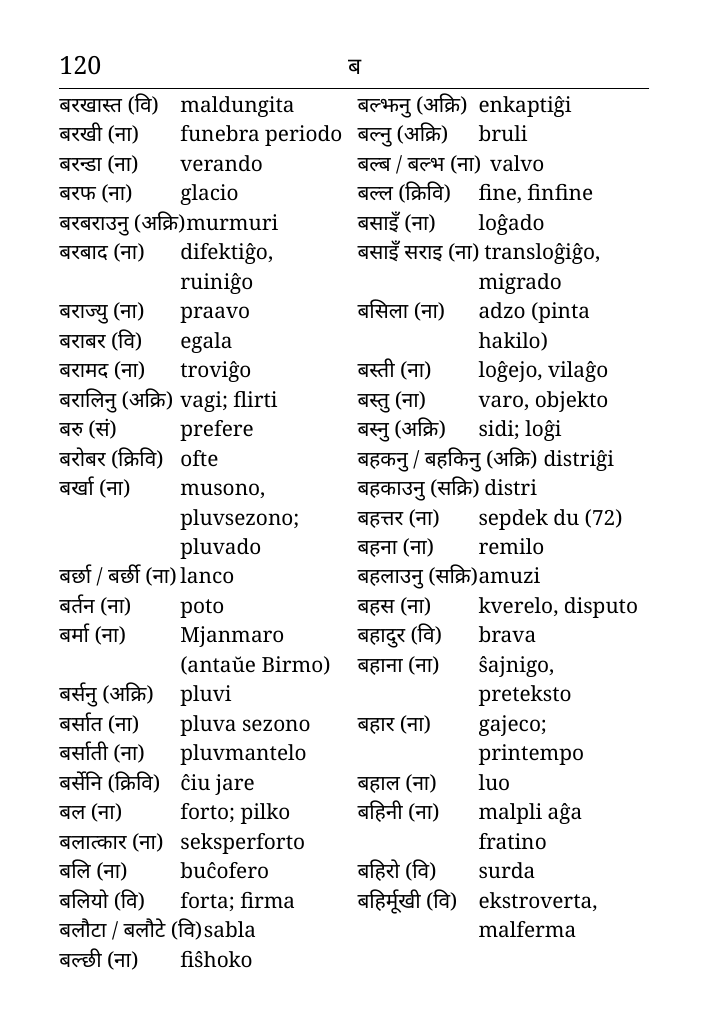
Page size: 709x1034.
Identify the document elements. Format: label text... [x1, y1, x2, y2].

text बलियो (वि) forta; firma [59, 884, 351, 914]
text बरखास्त (वि) maldungita [59, 89, 351, 118]
text बरफ (ना) glacio [59, 177, 351, 207]
text बरखी (ना) funebra periodo [59, 118, 351, 148]
text बसिला (ना) adzo (pinta hakilo) [357, 295, 649, 354]
text बहकनु / बहकिनु (अक्रि) distriĝi [357, 442, 649, 472]
text बहस (ना) kverelo, disputo [357, 590, 649, 619]
text बहार (ना) gajeco; printempo [357, 708, 649, 767]
text बल्नु (अक्रि) bruli [357, 118, 649, 148]
text बरालिनु (अक्रि) vagi; flirti [59, 383, 351, 413]
text बहाल (ना) luo [357, 767, 649, 796]
text बरोबर (क्रिवि) ofte [59, 442, 351, 472]
text बस्नु (अक्रि) sidi; loĝi [357, 413, 649, 442]
text बराबर (वि) egala [59, 324, 351, 354]
text बल्ब / बल्भ (ना) valvo [357, 148, 649, 177]
text बल्ल (क्रिवि) fine, finfine [357, 177, 649, 207]
text बल (ना) forto; pilko [59, 796, 351, 826]
text बहाना (ना) ŝajnigo, preteksto [357, 649, 649, 708]
text बहिनी (ना) malpli aĝa fratino [357, 796, 649, 855]
text बल्झनु (अक्रि) enkaptiĝi [357, 89, 649, 118]
text बर्खा (ना) musono, pluvsezono; pluvado [59, 472, 351, 560]
text बस्तु (ना) varo, objekto [357, 383, 649, 413]
text बर्सेनि (क्रिवि) ĉiu jare [59, 767, 351, 796]
text बल्छी (ना) fiŝhoko [59, 943, 351, 973]
text बरबाद (ना) difektiĝo, ruiniĝo [59, 236, 351, 295]
text बहलाउनु (सक्रि) amuzi [357, 560, 649, 590]
text बरामद (ना) troviĝo [59, 354, 351, 383]
text बहिरो (वि) surda [357, 855, 649, 884]
text बर्मा (ना) Mjanmaro (antaŭe Birmo) [59, 619, 351, 678]
text बस्ती (ना) loĝejo, vilaĝo [357, 354, 649, 383]
text बहिर्मूखी (वि) ekstroverta, malferma [357, 884, 649, 943]
text बरबराउनु (अक्रि) murmuri [59, 207, 351, 236]
text बसाइँ (ना) loĝado [357, 207, 649, 236]
text बलि (ना) buĉofero [59, 855, 351, 884]
text बहकाउनु (सक्रि) distri [357, 472, 649, 501]
text बर्साती (ना) pluvmantelo [59, 737, 351, 767]
text बलात्कार (ना) seksperforto [59, 826, 351, 855]
text बसाइँ सराइ (ना) transloĝiĝo, migrado [357, 236, 649, 295]
text बहादुर (वि) brava [357, 619, 649, 649]
text बर्सात (ना) pluva sezono [59, 708, 351, 737]
text बराज्यु (ना) praavo [59, 295, 351, 324]
text बरन्डा (ना) verando [59, 148, 351, 177]
text बर्तन (ना) poto [59, 590, 351, 619]
text बहत्तर (ना) sepdek du (72) [357, 501, 649, 531]
text बलौटा / बलौटे (वि) sabla [59, 914, 351, 943]
text बर्छा / बर्छी (ना) lanco [59, 560, 351, 590]
text बर्सनु (अक्रि) pluvi [59, 678, 351, 708]
text बरु (सं) prefere [59, 413, 351, 442]
text बहना (ना) remilo [357, 531, 649, 560]
